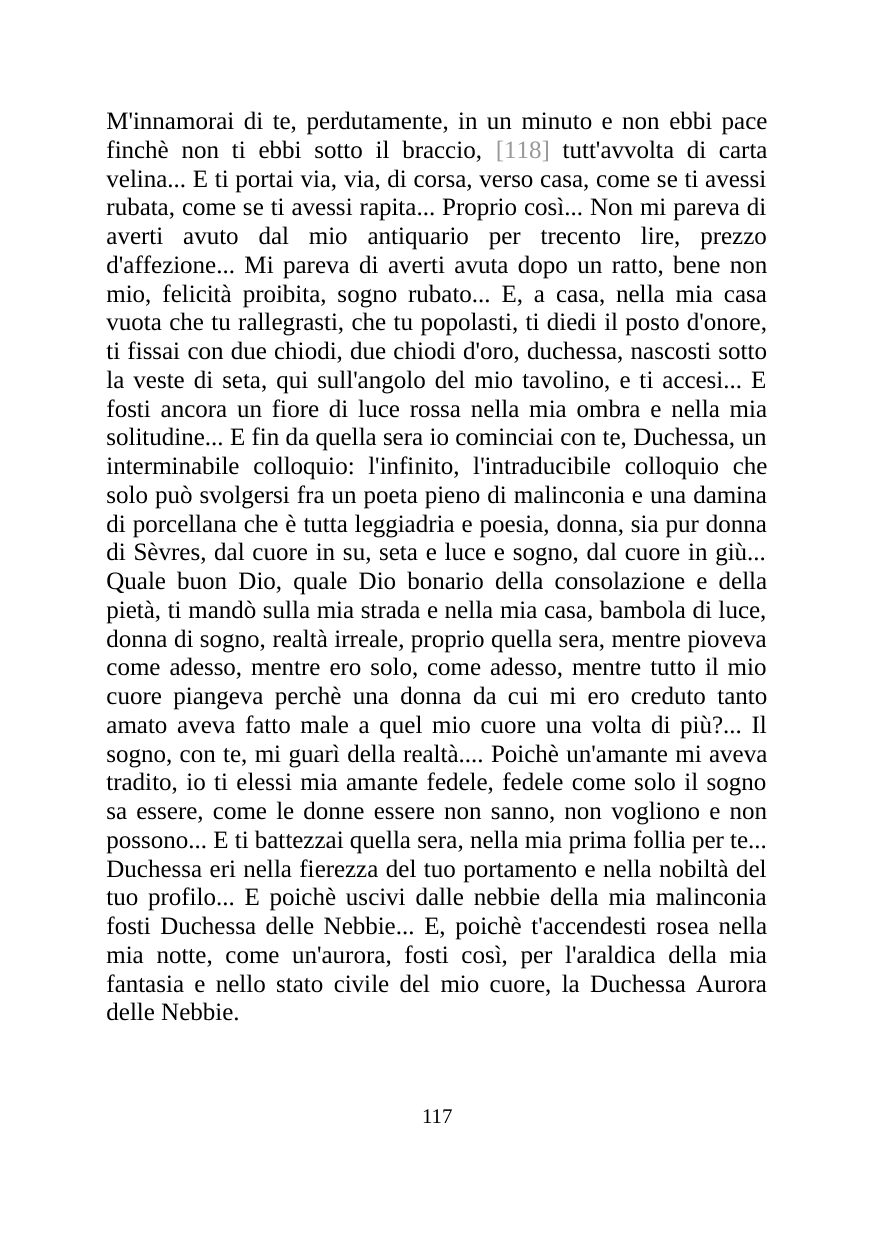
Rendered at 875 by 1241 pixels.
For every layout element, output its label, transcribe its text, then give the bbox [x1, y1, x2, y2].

text M'innamorai di te, perdutamente, in un minuto e non ebbi pace finchè non ti ebbi sotto il braccio, [118] tutt'avvolta di carta velina... E ti portai via, via, di corsa, verso casa, come se ti avessi rubata, come se ti avessi rapita... Proprio così... Non mi pareva di averti avuto dal mio antiquario per trecento lire, prezzo d'affezione... Mi pareva di averti avuta dopo un ratto, bene non mio, felicità proibita, sogno rubato... E, a casa, nella mia casa vuota che tu rallegrasti, che tu popolasti, ti diedi il posto d'onore, ti fissai con due chiodi, due chiodi d'oro, duchessa, nascosti sotto la veste di seta, qui sull'angolo del mio tavolino, e ti accesi... E fosti ancora un fiore di luce rossa nella mia ombra e nella mia solitudine... E fin da quella sera io cominciai con te, Duchessa, un interminabile colloquio: l'infinito, l'intraducibile colloquio che solo può svolgersi fra un poeta pieno di malinconia e una damina di porcellana che è tutta leggiadria e poesia, donna, sia pur donna di Sèvres, dal cuore in su, seta e luce e sogno, dal cuore in giù... Quale buon Dio, quale Dio bonario della consolazione e della pietà, ti mandò sulla mia strada e nella mia casa, bambola di luce, donna di sogno, realtà irreale, proprio quella sera, mentre pioveva come adesso, mentre ero solo, come adesso, mentre tutto il mio cuore piangeva perchè una donna da cui mi ero creduto tanto amato aveva fatto male a quel mio cuore una volta di più?... Il sogno, con te, mi guarì della realtà.... Poichè un'amante mi aveva tradito, io ti elessi mia amante fedele, fedele come solo il sogno sa essere, come le donne essere non sanno, non vogliono e non possono... E ti battezzai quella sera, nella mia prima follia per te... Duchessa eri nella fierezza del tuo portamento e nella nobiltà del tuo profilo... E poichè uscivi dalle nebbie della mia malinconia fosti Duchessa delle Nebbie... E, poichè t'accendesti rosea nella mia notte, come un'aurora, fosti così, per l'araldica della mia fantasia e nello stato civile del mio cuore, la Duchessa Aurora delle Nebbie. [106, 106, 768, 1026]
